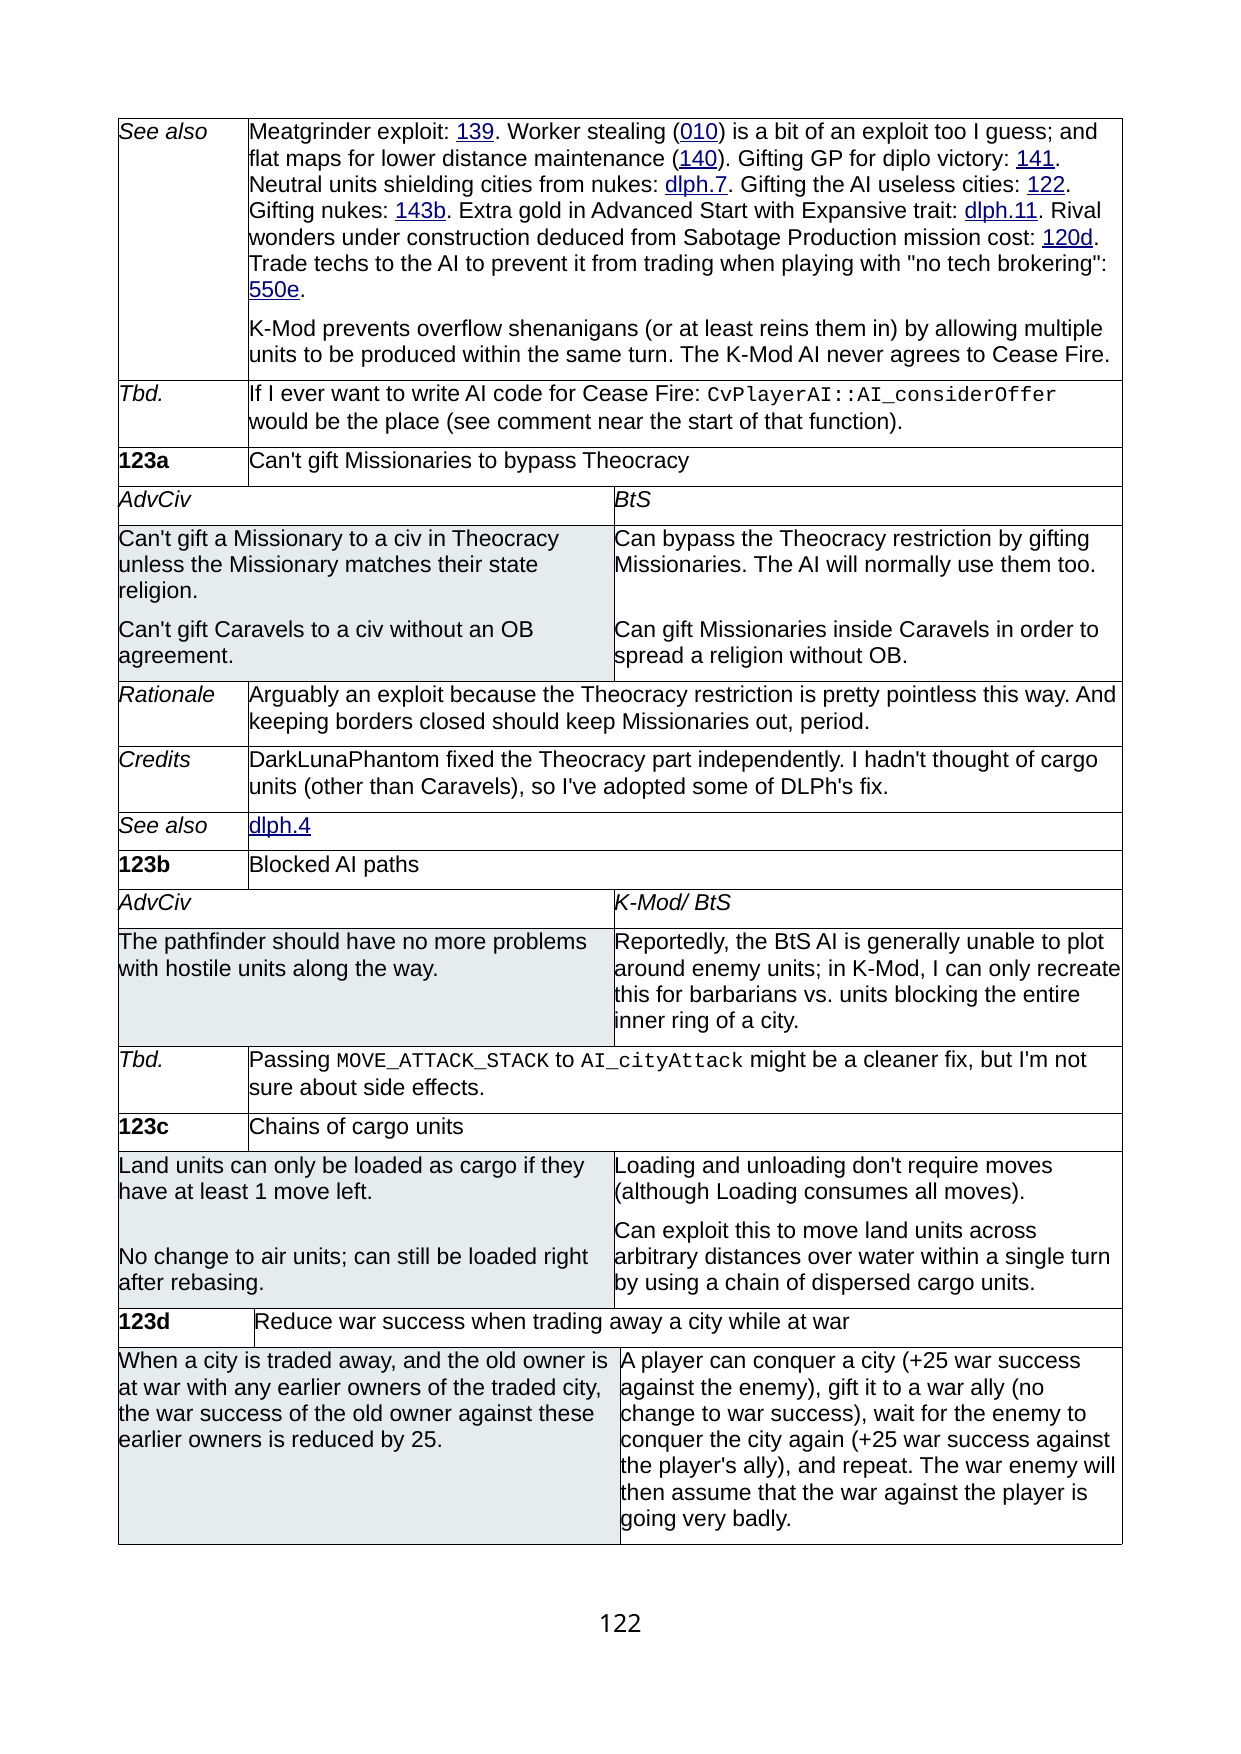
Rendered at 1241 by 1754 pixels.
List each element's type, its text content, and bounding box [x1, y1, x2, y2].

table_cell A player can conquer a city (+25 war success against the enemy), gift it to a war ally (no change to war success), wait for the enemy to conquer the city again (+25 war success against the player's ally), and repeat. The war enemy will then assume that the war against the player is going very badly. [621, 1348, 1122, 1544]
table_cell K-Mod/ BtS [615, 890, 1122, 928]
table_cell 123b [119, 851, 248, 889]
table_cell Passing MOVE_ATTACK_STACK to AI_cityAttack might be a cleaner fix, but I'm not sure about side effects. [249, 1047, 1122, 1113]
table_cell AdvCiv [119, 487, 614, 524]
table_cell 123d [119, 1309, 254, 1347]
table_cell Tbd. [119, 381, 248, 447]
table_cell 123c [119, 1114, 248, 1151]
table_cell DarkLunaPhantom fixed the Theocracy part independently. I hadn't thought of cargo units (other than Caravels), so I've adopted some of DLPh's fix. [249, 747, 1122, 812]
table_cell 123a [119, 448, 248, 486]
table_cell Can't gift a Missionary to a civ in Theocracy unless the Missionary matches their state religion. Can't gift Caravels to a civ without an OB agreement. [119, 526, 614, 681]
table_cell The pathfinder should have no more problems with hostile units along the way. [119, 929, 614, 1046]
table_cell Reportedly, the BtS AI is generally unable to plot around enemy units; in K-Mod, I can only recreate this for barbarians vs. units blocking the entire inner ring of a city. [615, 929, 1122, 1046]
table_cell Can't gift Missionaries to bypass Theocracy [249, 448, 1122, 486]
table_cell See also [119, 119, 248, 380]
table_cell dlph.4 [249, 813, 1122, 850]
table_cell Arguably an exploit because the Theocracy restriction is pretty pointless this way. And keeping borders closed should keep Missionaries out, period. [249, 682, 1122, 746]
table_cell Reduce war success when trading away a city while at war [255, 1309, 1122, 1347]
table_cell Rationale [119, 682, 248, 746]
table_cell BtS [615, 487, 1122, 524]
table_cell Blocked AI paths [249, 851, 1122, 889]
table_cell Chains of cargo units [249, 1114, 1122, 1151]
table_cell AdvCiv [119, 890, 614, 928]
table_cell Loading and unloading don't require moves (although Loading consumes all moves). Can exploit this to move land units across arbitrary distances over water within a single turn by using a chain of dispersed cargo units. [615, 1152, 1122, 1308]
table_cell Meatgrinder exploit: 139. Worker stealing (010) is a bit of an exploit too I guess; and flat maps for lower distance maintenance (140). Gifting GP for diplo victory: 141. Neutral units shielding cities from nukes: dlph.7. Gifting the AI useless cities: 122. Gifting nukes: 143b. Extra gold in Advanced Start with Expansive trait: dlph.11. Rival wonders under construction deduced from Sabotage Production mission cost: 120d. Trade techs to the AI to prevent it from trading when playing with "no tech brokering": 550e. K-Mod prevents overflow shenanigans (or at least reins them in) by allowing multiple units to be produced within the same turn. The K-Mod AI never agrees to Cease Fire. [249, 119, 1122, 380]
table_cell Can bypass the Theocracy restriction by gifting Missionaries. The AI will normally use them too. Can gift Missionaries inside Caravels in order to spread a religion without OB. [615, 526, 1122, 681]
table_cell If I ever want to write AI code for Cease Fire: CvPlayerAI::AI_considerOffer would be the place (see comment near the start of that function). [249, 381, 1122, 447]
table_cell Tbd. [119, 1047, 248, 1113]
table_cell See also [119, 813, 248, 850]
table_cell When a city is traded away, and the old owner is at war with any earlier owners of the traded city, the war success of the old owner against these earlier owners is reduced by 25. [119, 1348, 620, 1544]
table_cell Land units can only be loaded as cargo if they have at least 1 move left. No change to air units; can still be loaded right after rebasing. [119, 1152, 614, 1308]
table_cell Credits [119, 747, 248, 812]
